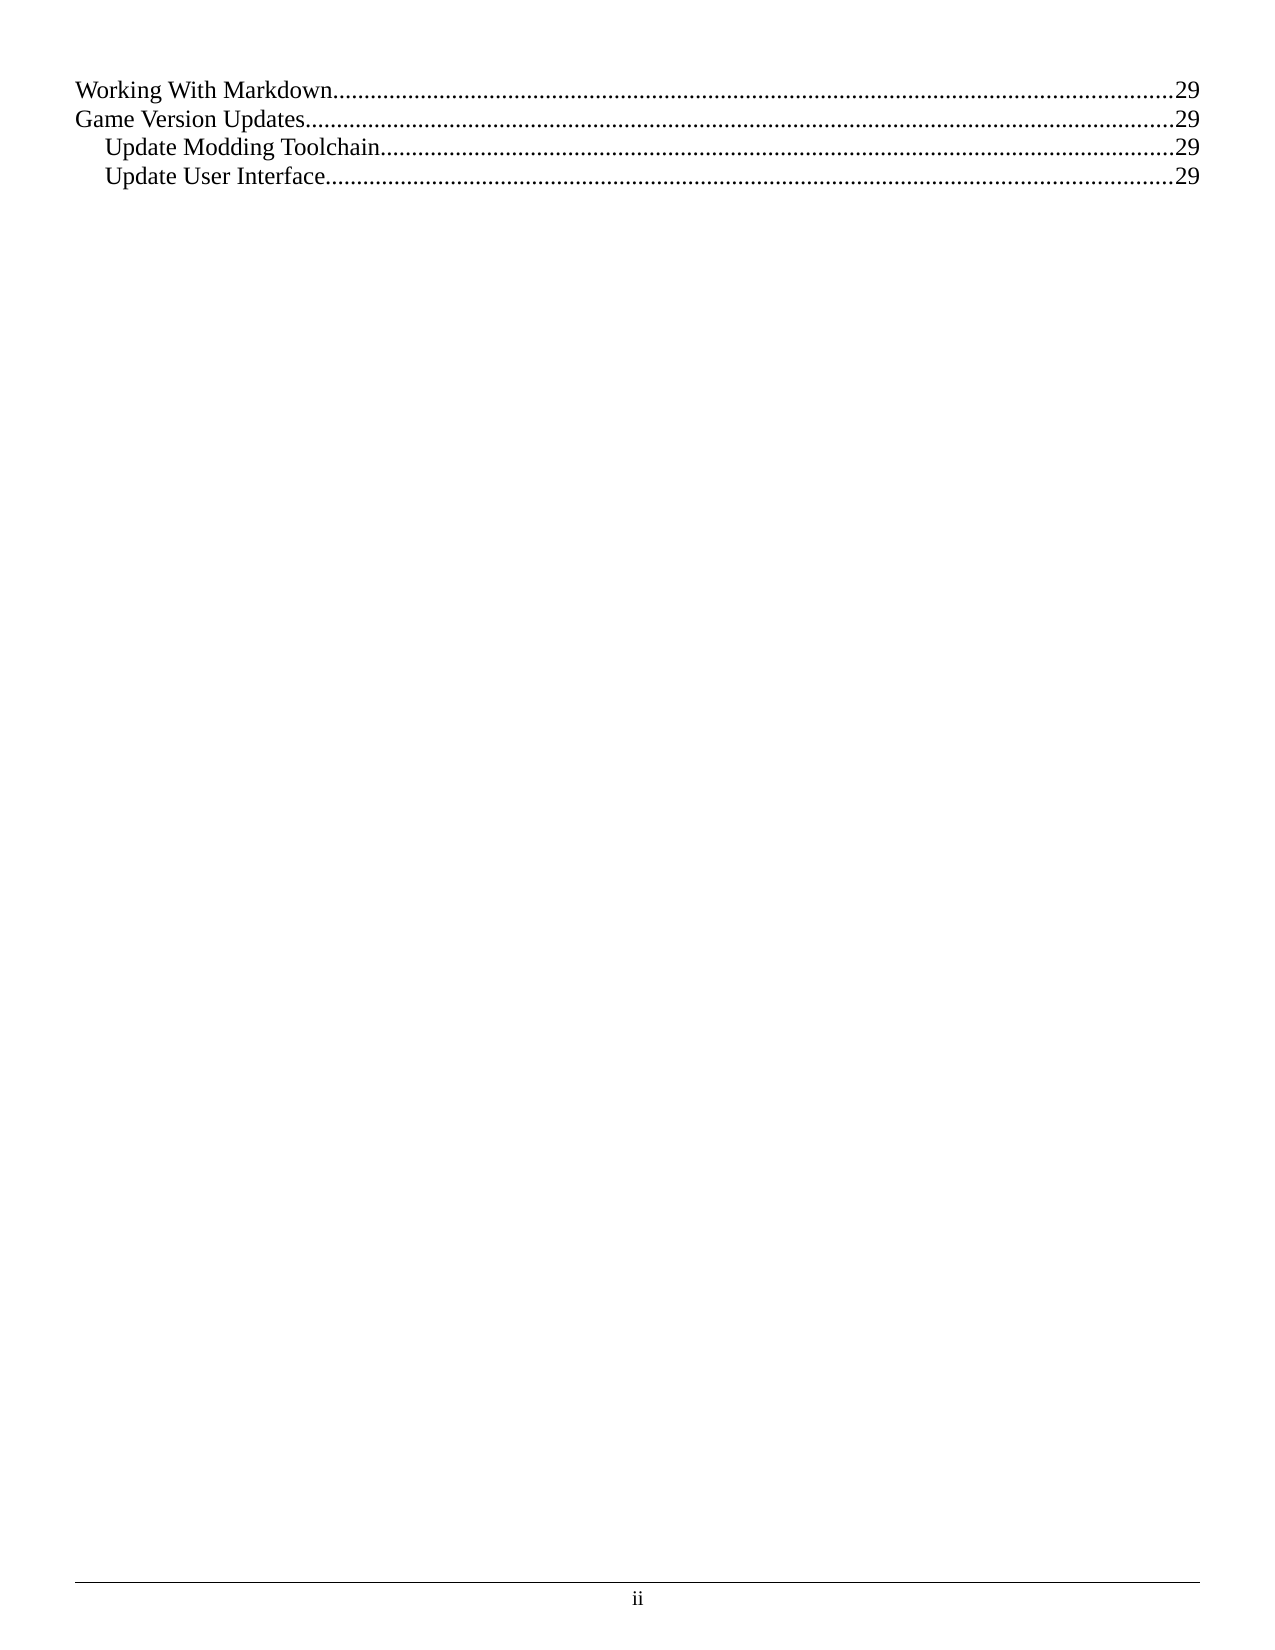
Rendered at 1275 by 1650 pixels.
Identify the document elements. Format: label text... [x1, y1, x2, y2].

text Update User Interface 29 [104, 161, 1200, 190]
text Update Modding Toolchain 29 [104, 132, 1200, 161]
text Game Version Updates 29 [75, 104, 1200, 132]
text Working With Markdown 29 [75, 75, 1200, 104]
